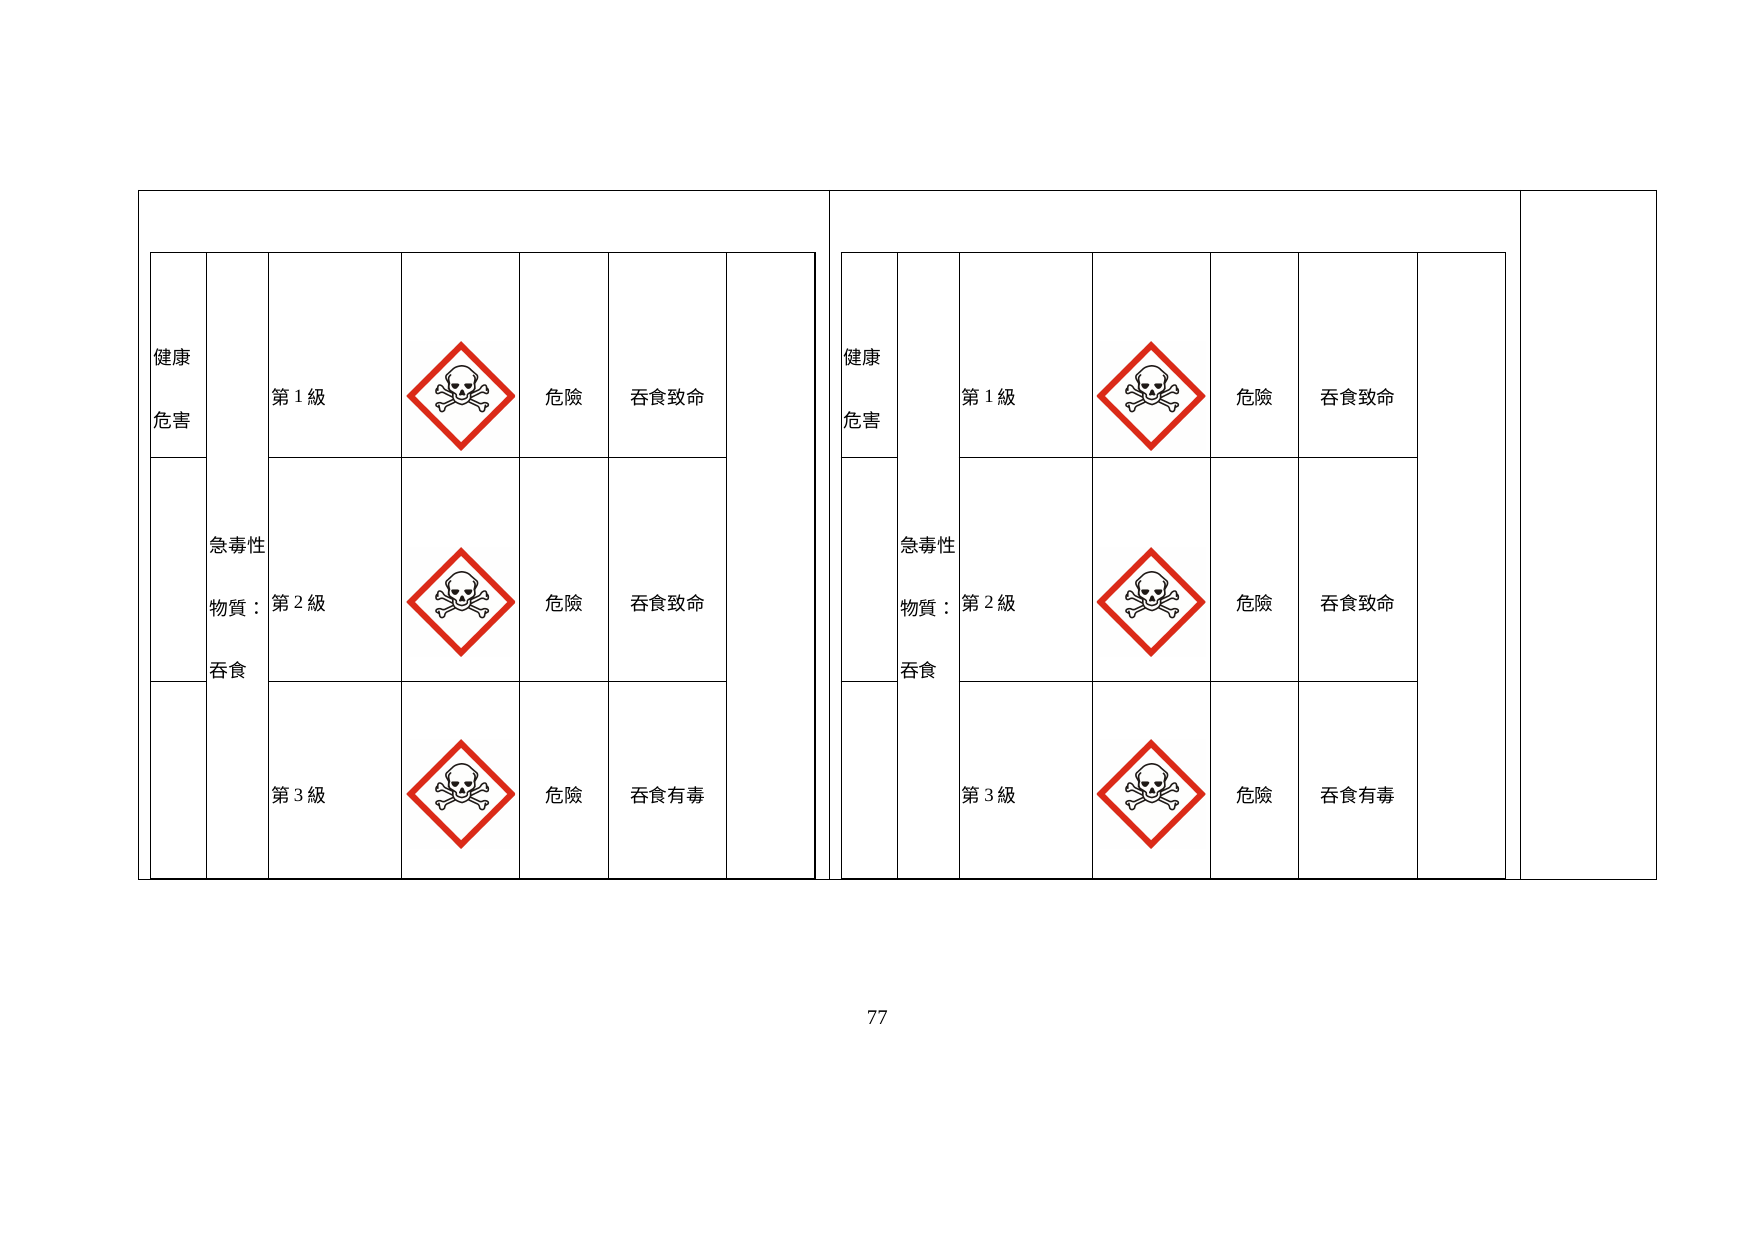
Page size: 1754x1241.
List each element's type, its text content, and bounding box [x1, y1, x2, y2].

table_cell 吞食有毒 [1299, 682, 1417, 878]
table_cell 健康危害 [151, 253, 206, 457]
table_cell 吞食致命 [609, 458, 726, 681]
table_cell [1093, 682, 1210, 878]
table_cell [830, 191, 1520, 879]
table_cell [842, 682, 897, 878]
table_cell 危險 [1211, 682, 1298, 878]
table_cell 危險 [520, 458, 608, 681]
table_cell [1093, 253, 1210, 457]
table_cell [402, 253, 519, 457]
table_cell [402, 682, 519, 878]
table_cell 危險 [1211, 253, 1298, 457]
table_cell [151, 458, 206, 681]
table_cell [1418, 253, 1505, 878]
table_cell 急毒性物質：吞食 [898, 253, 959, 878]
table_cell [402, 458, 519, 681]
table_cell 危險 [520, 253, 608, 457]
table_cell 吞食致命 [1299, 458, 1417, 681]
table_cell [1093, 458, 1210, 681]
table_cell 第2級 [960, 458, 1092, 681]
table_cell 第3級 [269, 682, 401, 878]
table_cell [151, 682, 206, 878]
table_cell 第1級 [960, 253, 1092, 457]
table_cell 危險 [1211, 458, 1298, 681]
table_cell 吞食有毒 [609, 682, 726, 878]
table_cell 吞食致命 [609, 253, 726, 457]
table_cell 吞食致命 [1299, 253, 1417, 457]
table_cell 健康危害 [842, 253, 897, 457]
table_cell [1521, 191, 1656, 879]
table_cell [842, 458, 897, 681]
table_cell 第1級 [269, 253, 401, 457]
table_cell 危險 [520, 682, 608, 878]
table_cell 第3級 [960, 682, 1092, 878]
table_cell 第2級 [269, 458, 401, 681]
table_cell [139, 191, 829, 879]
table_cell 急毒性物質：吞食 [207, 253, 268, 878]
table_cell [727, 253, 814, 878]
